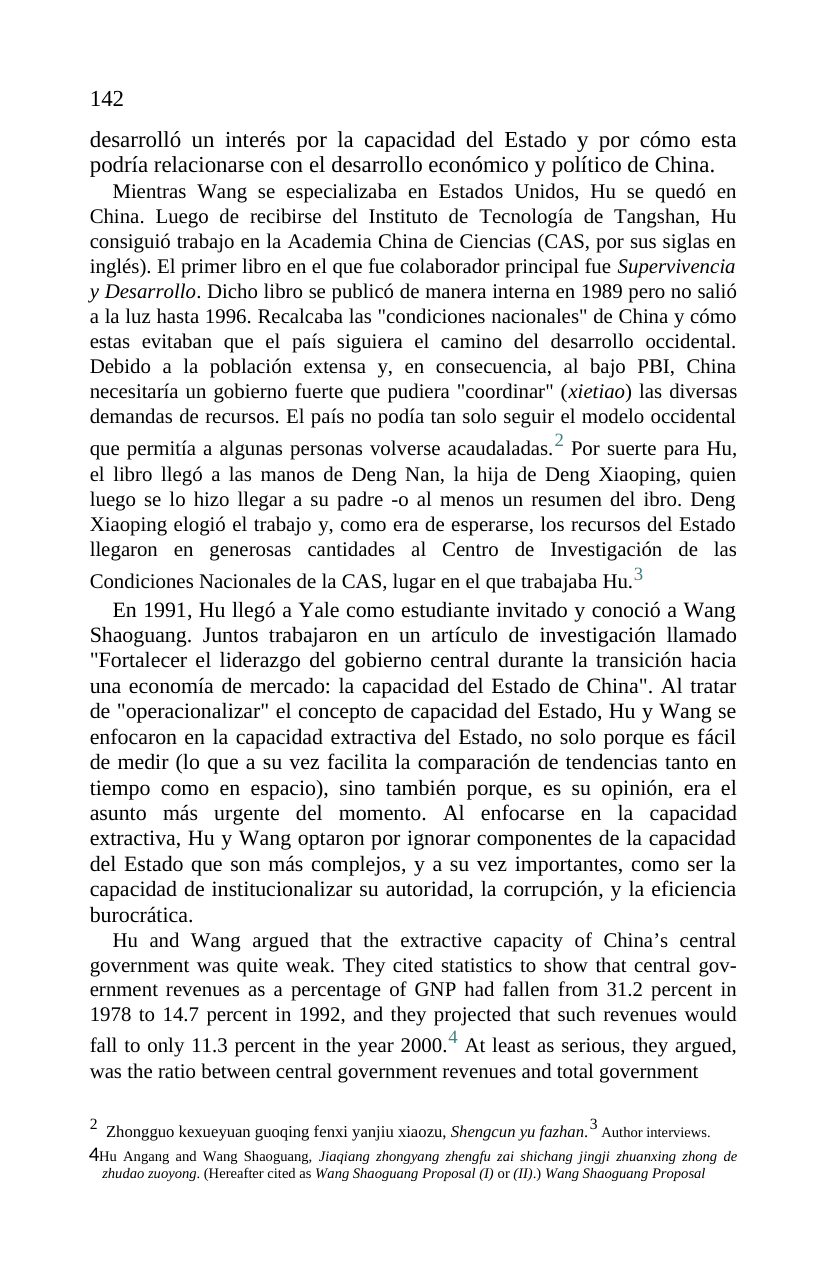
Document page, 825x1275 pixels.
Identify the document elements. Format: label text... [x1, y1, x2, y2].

text 142 [89, 84, 737, 111]
text En 1991, Hu llegó a Yale como estudiante invitado y conoció a Wang Shaoguang. Juntos trabajaron en un artículo de investigación llamado "Fortalecer el liderazgo del gobierno central durante la transición hacia una economía de mercado: la capacidad del Estado de China". Al tratar de "operacionalizar" el concepto de capacidad del Estado, Hu y Wang se enfocaron en la capacidad extractiva del Estado, no solo porque es fácil de medir (lo que a su vez facilita la comparación de tendencias tanto en tiempo como en espacio), sino también porque, es su opinión, era el asunto más urgente del momento. Al enfocarse en la capacidad extractiva, Hu y Wang optaron por ignorar componentes de la capacidad del Estado que son más complejos, y a su vez importantes, como ser la capacidad de institucionalizar su autoridad, la corrupción, y la eficiencia burocrática. [89, 597, 737, 927]
list Hu Angang and Wang Shaoguang, Jiaqiang zhongyang zhengfu zai shichang jingji zhuanxing zhong de zhudao zuoyong. (Hereafter cited as Wang Shaoguang Proposal (I) or (II).) Wang Shaoguang Proposal [88, 1144, 737, 1181]
text Hu and Wang argued that the extractive capacity of China’s central government was quite weak. They cited statistics to show that central gov-ernment revenues as a percentage of GNP had fallen from 31.2 percent in 1978 to 14.7 percent in 1992, and they projected that such revenues would fall to only 11.3 percent in the year 2000.4 At least as serious, they argued, was the ratio between central government revenues and total government [89, 928, 737, 1083]
text 2 Zhongguo kexueyuan guoqing fenxi yanjiu xiaozu, Shengcun yu fazhan. 3 Author interviews. [89, 1116, 737, 1143]
text Mientras Wang se especializaba en Estados Unidos, Hu se quedó en China. Luego de recibirse del Instituto de Tecnología de Tangshan, Hu consiguió trabajo en la Academia China de Ciencias (CAS, por sus siglas en inglés). El primer libro en el que fue colaborador principal fue Supervivencia y Desarrollo. Dicho libro se publicó de manera interna en 1989 pero no salió a la luz hasta 1996. Recalcaba las "condiciones nacionales" de China y cómo estas evitaban que el país siguiera el camino del desarrollo occidental. Debido a la población extensa y, en consecuencia, al bajo PBI, China necesitaría un gobierno fuerte que pudiera "coordinar" (xietiao) las diversas demandas de recursos. El país no podía tan solo seguir el modelo occidental que permitía a algunas personas volverse acaudaladas.2 Por suerte para Hu, el libro llegó a las manos de Deng Nan, la hija de Deng Xiaoping, quien luego se lo hizo llegar a su padre -o al menos un resumen del ibro. Deng Xiaoping elogió el trabajo y, como era de esperarse, los recursos del Estado llegaron en generosas cantidades al Centro de Investigación de las Condiciones Nacionales de la CAS, lugar en el que trabajaba Hu.3 [89, 179, 737, 595]
text desarrolló un interés por la capacidad del Estado y por cómo esta podría relacionarse con el desarrollo económico y político de China. [89, 127, 737, 178]
